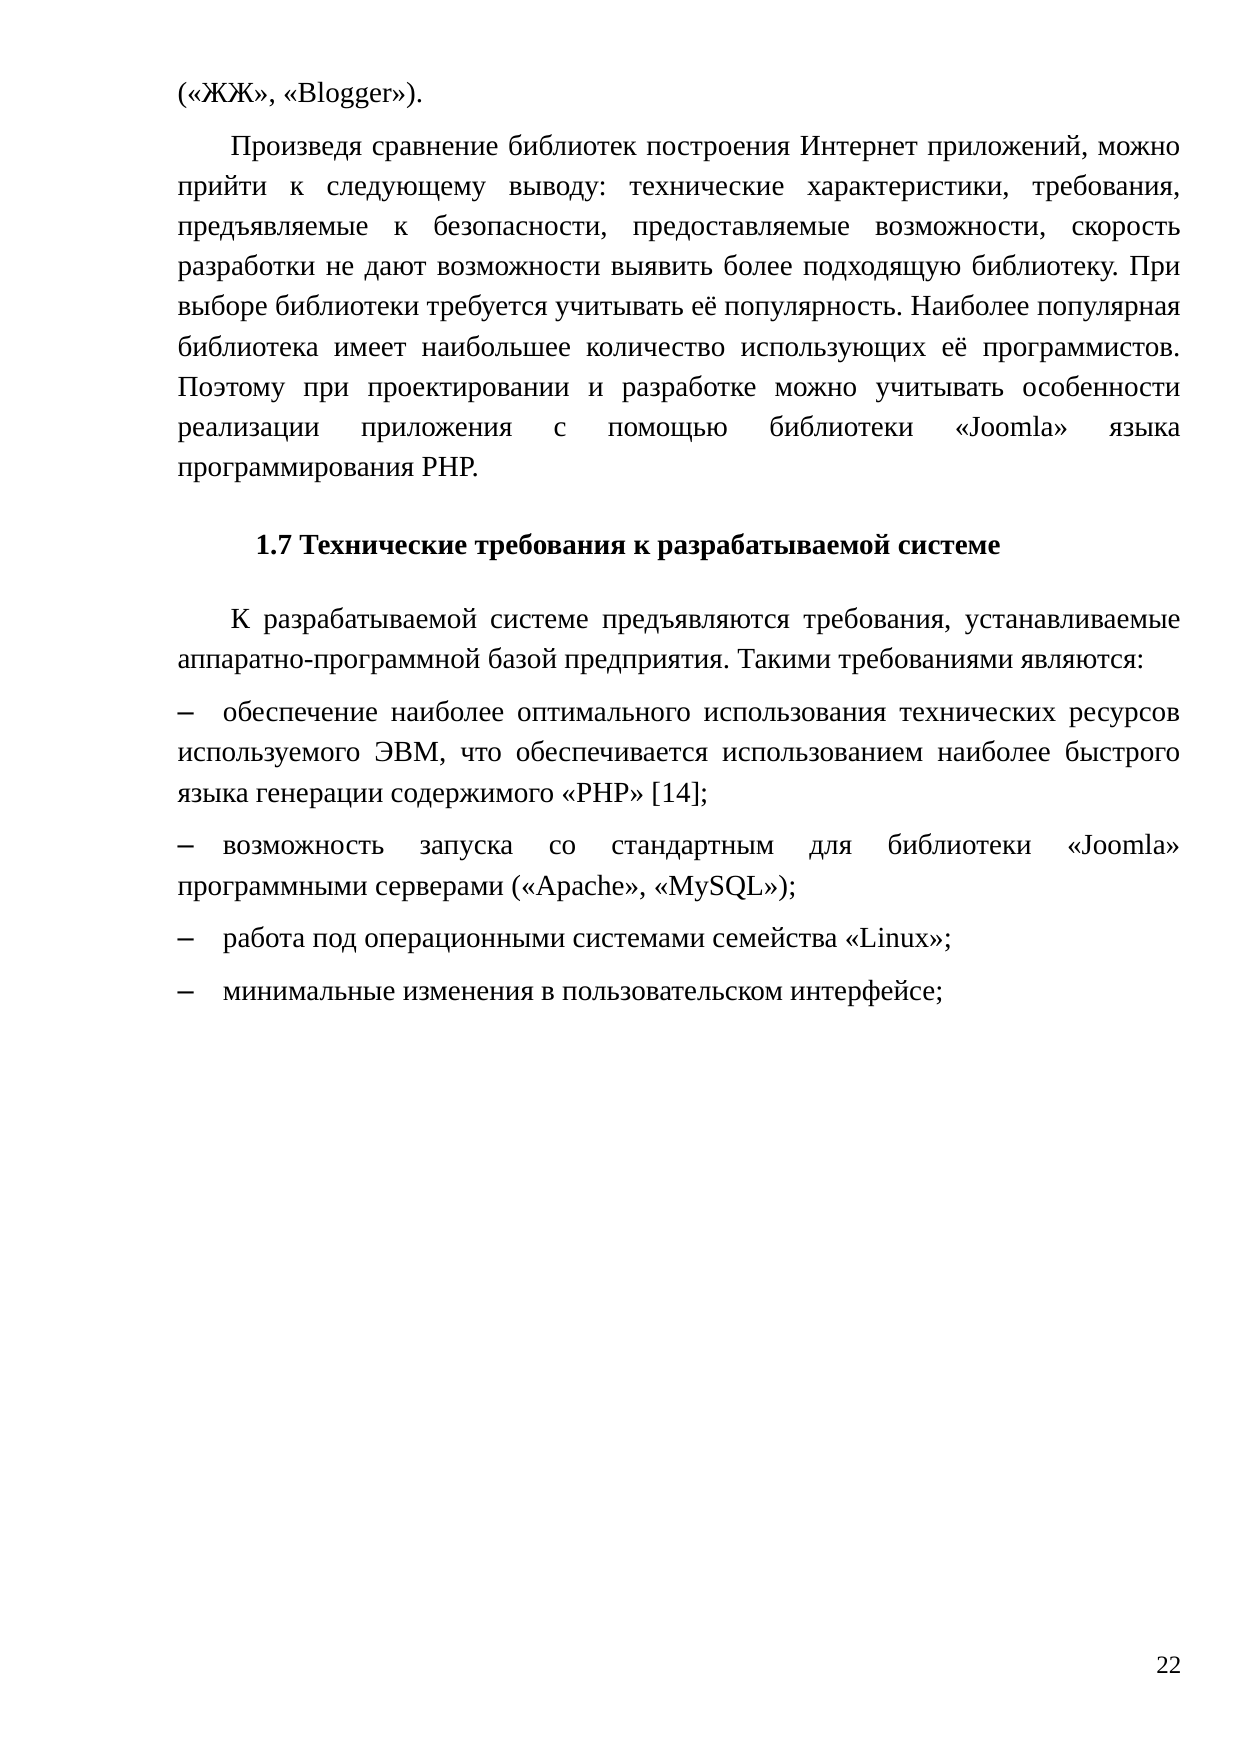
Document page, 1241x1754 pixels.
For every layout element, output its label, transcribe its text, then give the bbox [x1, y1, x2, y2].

text Произведя сравнение библиотек построения Интернет приложений, можно прийти к следующему выводу: технические характеристики, требования, предъявляемые к безопасности, предоставляемые возможности, скорость разработки не дают возможности выявить более подходящую библиотеку. При выборе библиотеки требуется учитывать её популярность. Наиболее популярная библиотека имеет наибольшее количество использующих её программистов. Поэтому при проектировании и разработке можно учитывать особенности реализации приложения с помощью библиотеки «Joomla» языка программирования PHP. [177, 128, 1181, 483]
list работа под операционными системами семейства «Linux»; [177, 921, 1181, 954]
subtitle Технические требования к разрабатываемой системе [177, 527, 1181, 560]
list («ЖЖ», «Blogger»). [177, 75, 1181, 108]
text К разрабатываемой системе предъявляются требования, устанавливаемые аппаратно-программной базой предприятия. Такими требованиями являются: [177, 601, 1181, 675]
list минимальные изменения в пользовательском интерфейсе; [177, 973, 1181, 1007]
list возможность запуска со стандартным для библиотеки «Joomla» программными серверами («Apache», «MySQL»); [177, 827, 1181, 901]
list обеспечение наиболее оптимального использования технических ресурсов используемого ЭВМ, что обеспечивается использованием наиболее быстрого языка генерации содержимого «PHP» [14]; [177, 694, 1181, 808]
